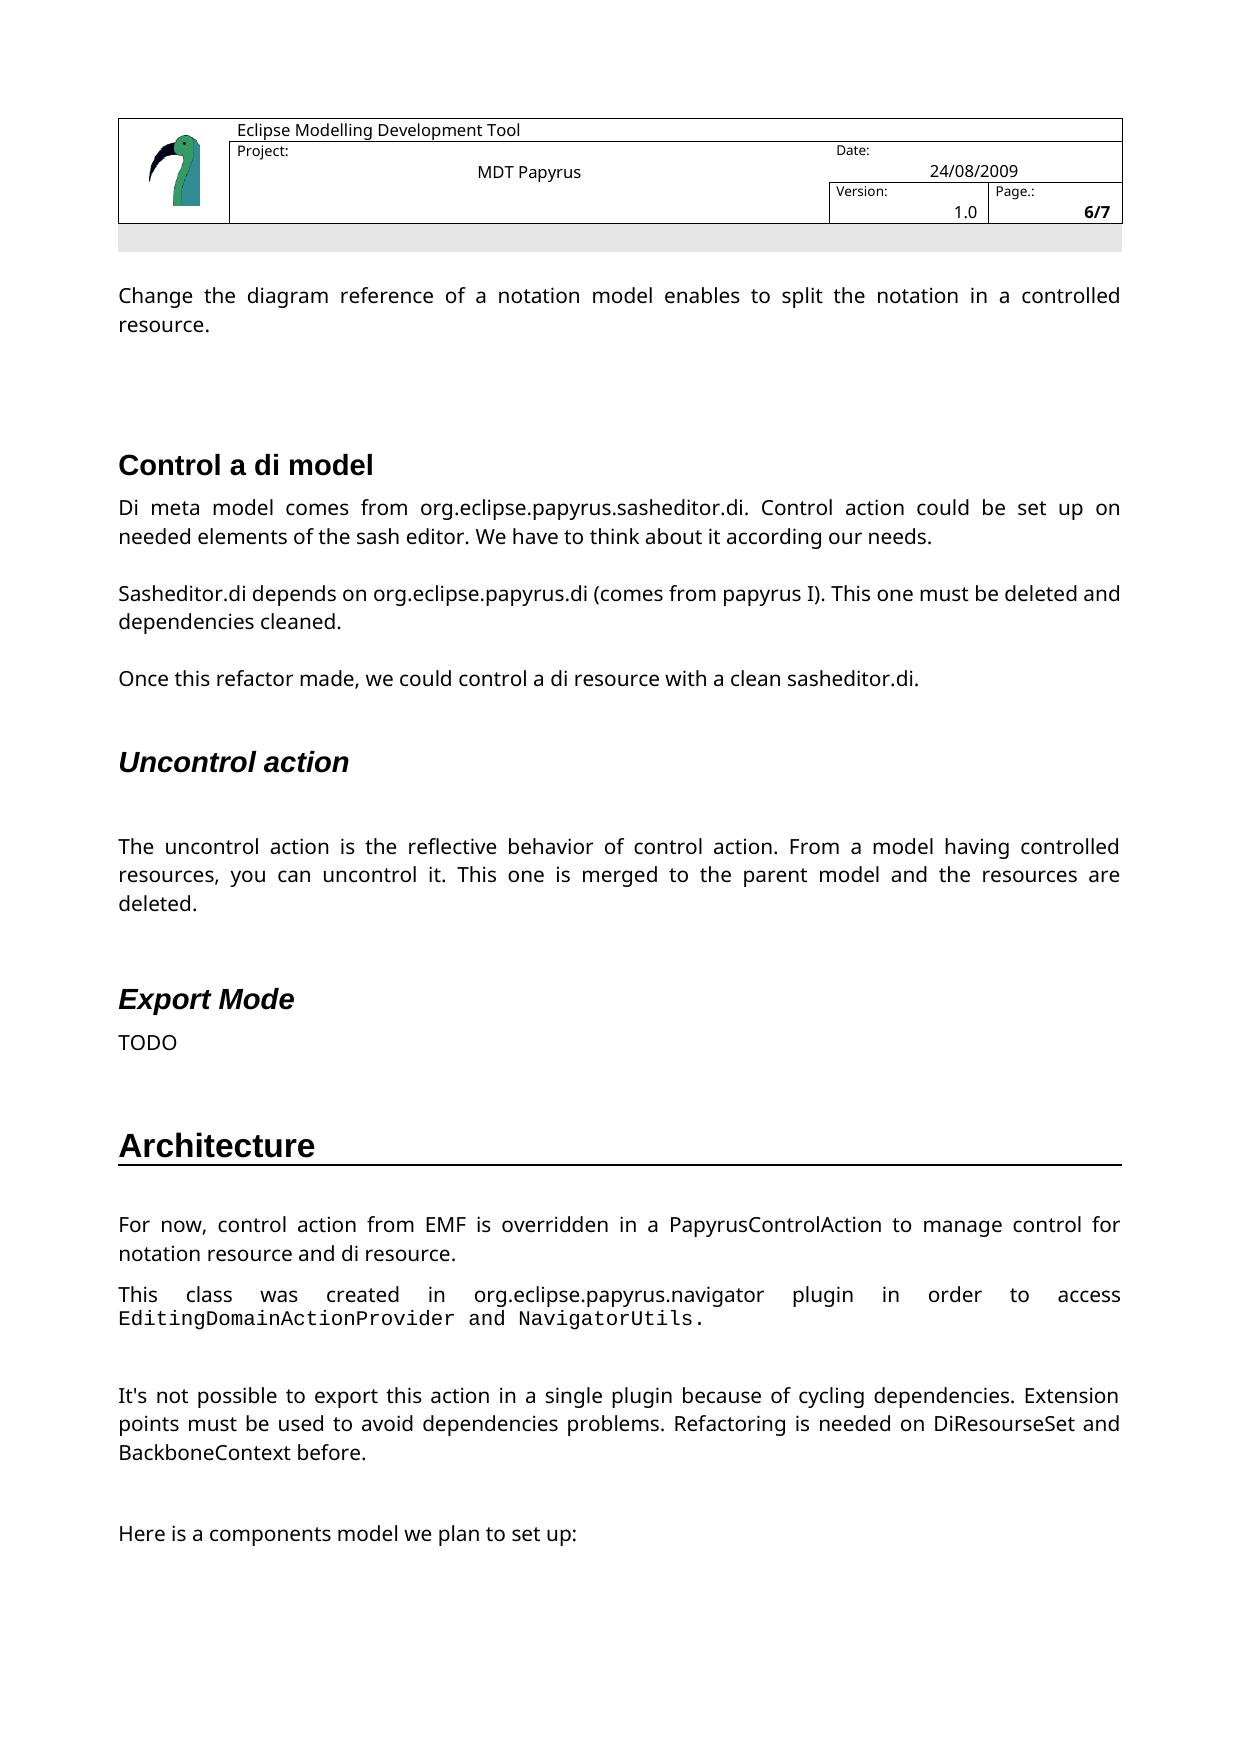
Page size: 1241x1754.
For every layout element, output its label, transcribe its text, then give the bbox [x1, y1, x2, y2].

text Once this refactor made, we could control a di resource with a clean sasheditor.di. [118, 664, 1122, 693]
text Di meta model comes from org.eclipse.papyrus.sasheditor.di. Control action could be set up on needed elements of the sash editor. We have to think about it according our needs. [118, 493, 1122, 550]
subtitle Architecture [118, 1127, 1122, 1164]
text It's not possible to export this action in a single plugin because of cycling dependencies. Extension points must be used to avoid dependencies problems. Refactoring is needed on DiResourseSet and BackboneContext before. [118, 1381, 1122, 1466]
text Sasheditor.di depends on org.eclipse.papyrus.di (comes from papyrus I). This one must be deleted and dependencies cleaned. [118, 579, 1122, 636]
text For now, control action from EMF is overridden in a PapyrusControlAction to manage control for notation resource and di resource. [118, 1211, 1122, 1267]
subtitle Control a di model [118, 448, 1122, 481]
text The uncontrol action is the reflective behavior of control action. From a model having controlled resources, you can uncontrol it. This one is merged to the parent model and the resources are deleted. [118, 832, 1122, 917]
text TODO [118, 1028, 1122, 1057]
text Here is a components model we plan to set up: [118, 1519, 1122, 1548]
subtitle Uncontrol action [118, 746, 1122, 779]
subtitle Export Mode [118, 983, 1122, 1016]
text This class was created in org.eclipse.papyrus.navigator plugin in order to access EditingDomainActionProvider and NavigatorUtils. [118, 1280, 1122, 1332]
text Change the diagram reference of a notation model enables to split the notation in a controlled resource. [118, 281, 1122, 338]
picture [147, 133, 201, 209]
